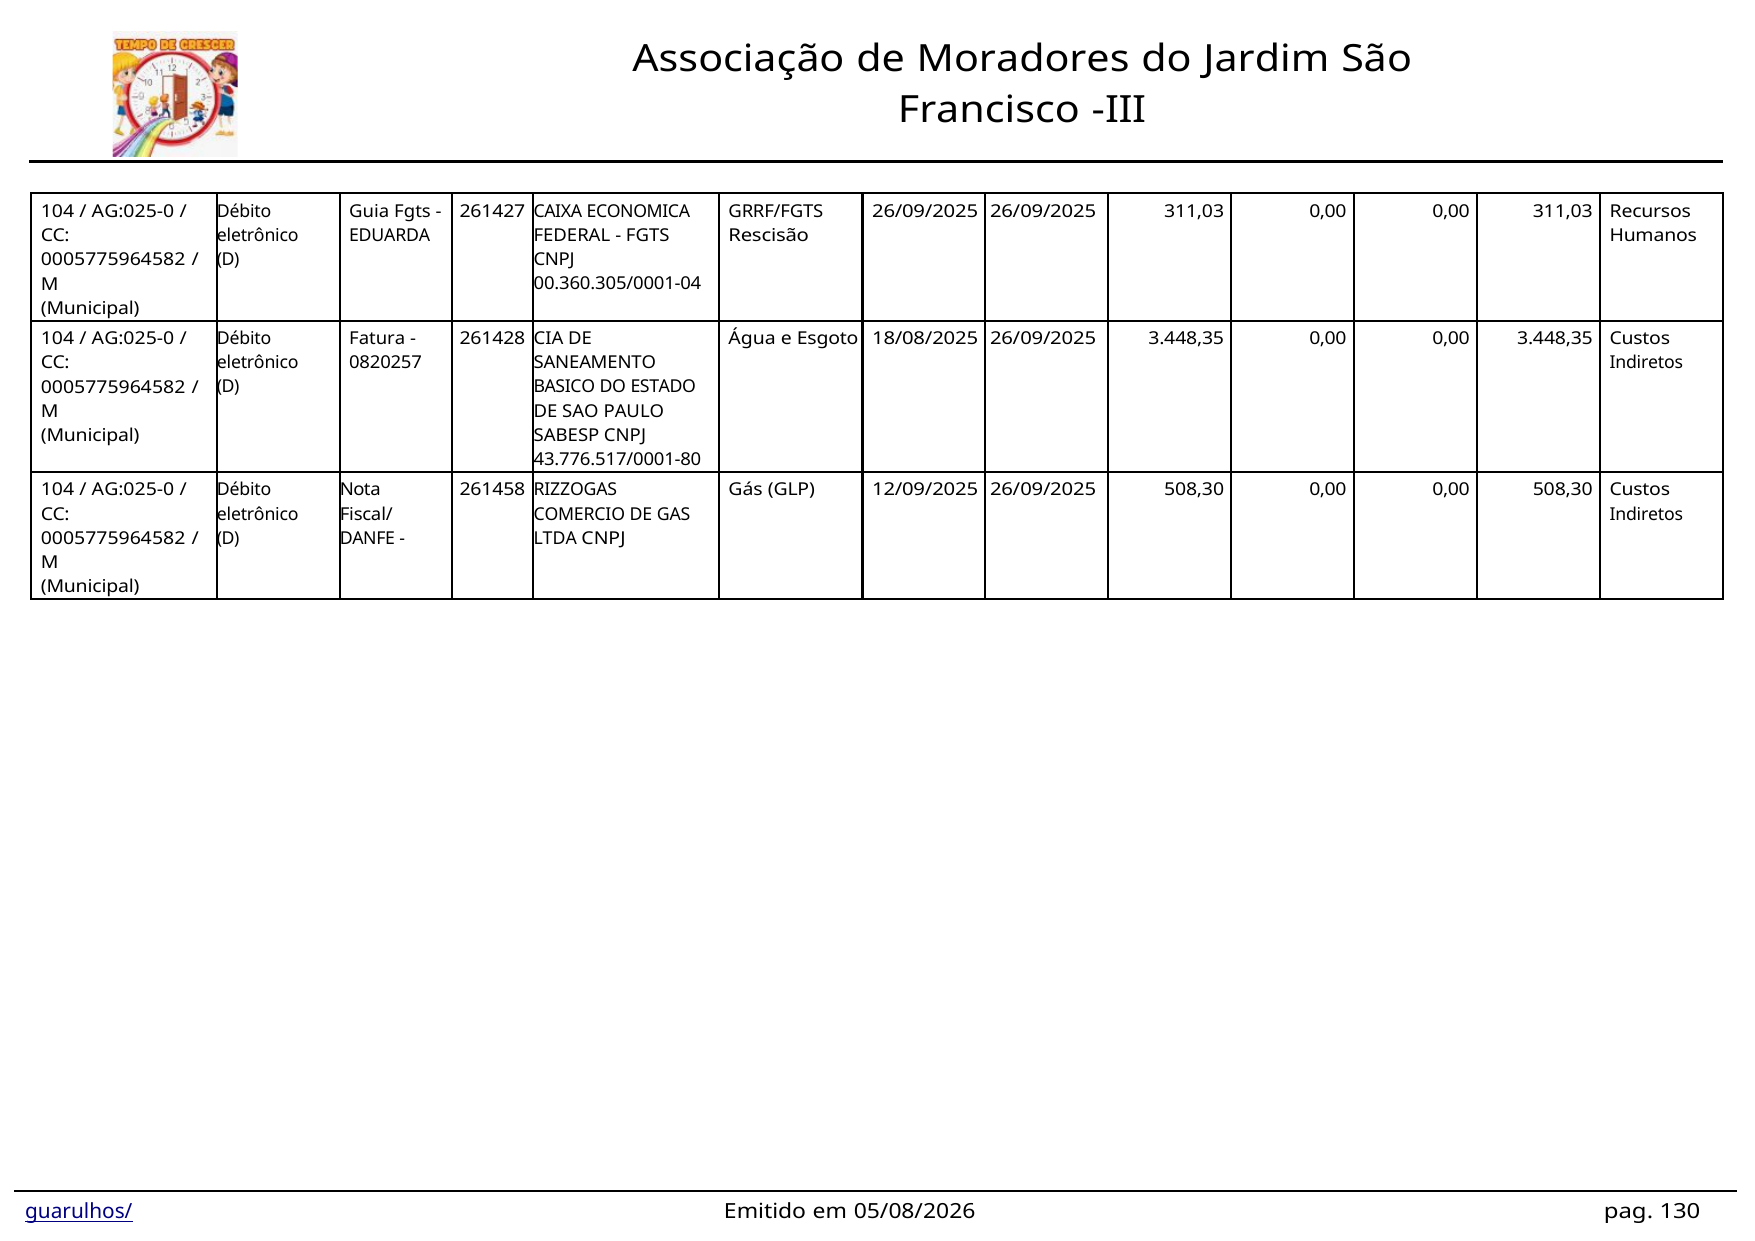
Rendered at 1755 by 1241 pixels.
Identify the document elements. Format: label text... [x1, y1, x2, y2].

table_cell Gás (GLP) [720, 473, 861, 598]
table_cell 0,00 [1355, 473, 1476, 598]
table_cell CIA DE SANEAMENTO BASICO DO ESTADO DE SAO PAULO SABESP CNPJ 43.776.517/0001-80 [534, 322, 718, 471]
table_cell 311,03 [1478, 194, 1599, 319]
table_cell 104 / AG:025-0 / CC: 0005775964582 / M (Municipal) [32, 473, 216, 598]
table_cell 12/09/2025 [864, 473, 984, 598]
table_cell CAIXA ECONOMICA FEDERAL - FGTS CNPJ 00.360.305/0001-04 [534, 194, 718, 319]
table_cell 0,00 [1355, 194, 1476, 319]
table_cell GRRF/FGTS Rescisão [720, 194, 861, 319]
table_cell 0,00 [1232, 322, 1353, 471]
table_cell Nota Fiscal/ DANFE - [341, 473, 451, 598]
table_cell 3.448,35 [1478, 322, 1599, 471]
table_cell RIZZOGAS COMERCIO DE GAS LTDA CNPJ [534, 473, 718, 598]
table_cell Fatura - 0820257 [341, 322, 451, 471]
table_cell 311,03 [1109, 194, 1230, 319]
table_cell Água e Esgoto [720, 322, 861, 471]
table_cell 0,00 [1355, 322, 1476, 471]
table_cell 104 / AG:025-0 / CC: 0005775964582 / M (Municipal) [32, 194, 216, 319]
table_cell 261458 [453, 473, 532, 598]
table_cell Custos Indiretos [1601, 473, 1722, 598]
table_cell 0,00 [1232, 194, 1353, 319]
table_cell 508,30 [1478, 473, 1599, 598]
table_cell Débito eletrônico (D) [218, 194, 339, 319]
table_cell Recursos Humanos [1601, 194, 1722, 319]
table_cell 261427 [453, 194, 532, 319]
table_cell 26/09/2025 [864, 194, 984, 319]
table_cell 0,00 [1232, 473, 1353, 598]
table_cell 261428 [453, 322, 532, 471]
table_cell Débito eletrônico (D) [218, 322, 339, 471]
table_cell Débito eletrônico (D) [218, 473, 339, 598]
table_cell Custos Indiretos [1601, 322, 1722, 471]
table_cell 104 / AG:025-0 / CC: 0005775964582 / M (Municipal) [32, 322, 216, 471]
table_cell 18/08/2025 [864, 322, 984, 471]
table_cell 26/09/2025 [986, 322, 1107, 471]
table_cell 3.448,35 [1109, 322, 1230, 471]
table_cell 26/09/2025 [986, 473, 1107, 598]
table_cell 26/09/2025 [986, 194, 1107, 319]
table_cell Guia Fgts - EDUARDA [341, 194, 451, 319]
table_cell 508,30 [1109, 473, 1230, 598]
